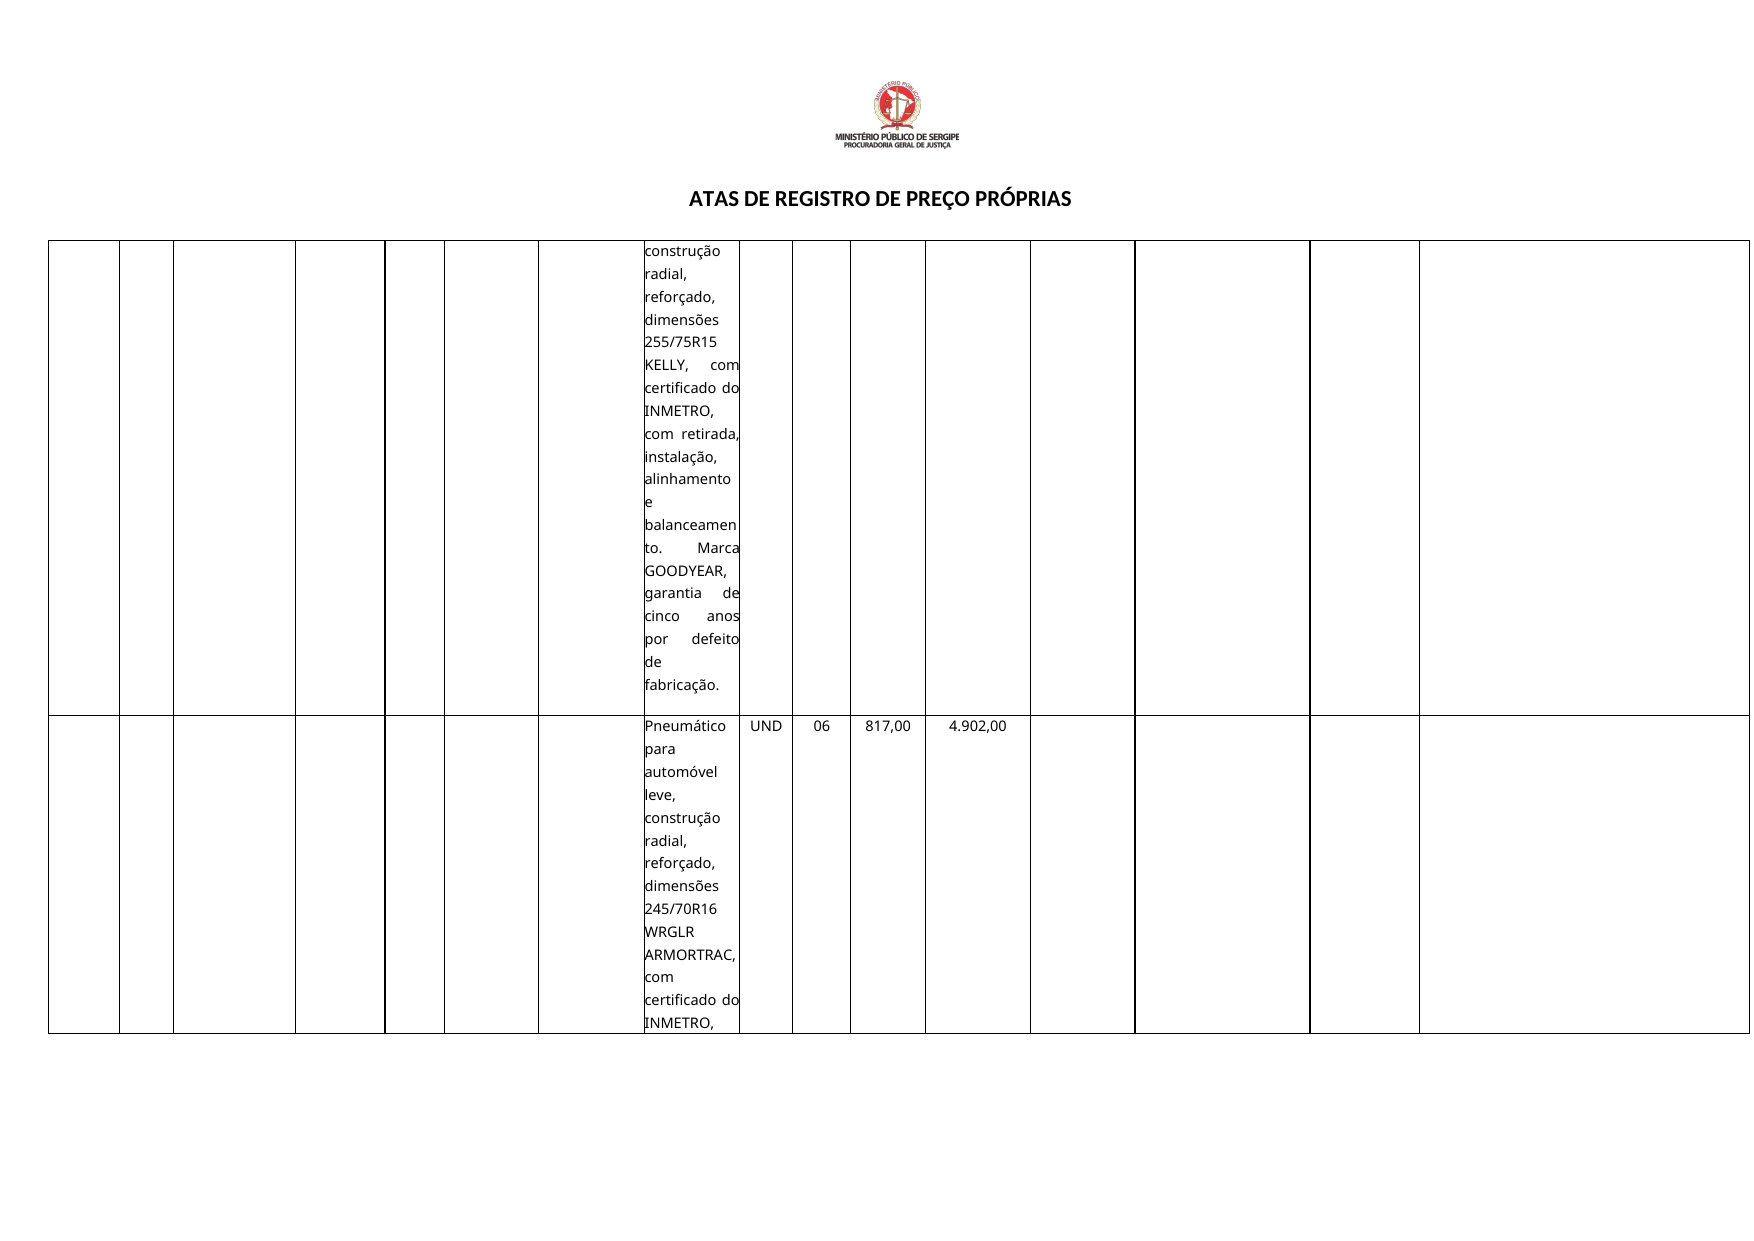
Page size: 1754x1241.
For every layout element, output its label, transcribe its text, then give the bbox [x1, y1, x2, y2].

table_cell [851, 241, 925, 715]
table_cell 06 [793, 716, 850, 1033]
table_cell [926, 241, 1030, 715]
table_cell [120, 241, 173, 715]
table_cell [296, 241, 384, 715]
table_cell 4.902,00 [926, 716, 1030, 1033]
table_cell [1136, 241, 1309, 715]
table_cell [174, 716, 295, 1033]
table_cell [49, 241, 119, 715]
table_cell [1031, 716, 1134, 1033]
table_cell [1311, 716, 1419, 1033]
picture [835, 81, 959, 149]
table_cell [386, 241, 444, 715]
table_cell [1031, 241, 1134, 715]
table_cell [539, 716, 644, 1033]
table_cell [49, 716, 119, 1033]
table_cell [174, 241, 295, 715]
table_cell [386, 716, 444, 1033]
table_cell [120, 716, 173, 1033]
table_cell [1420, 716, 1749, 1033]
table_cell [445, 241, 538, 715]
table_cell UND [740, 716, 792, 1033]
table_cell 817,00 [851, 716, 925, 1033]
table_cell [445, 716, 538, 1033]
table_cell construção radial, reforçado, dimensões 255/75R15 KELLY, com certificado do INMETRO, com retirada, instalação, alinhamento e balanceamento. Marca GOODYEAR, garantia de cinco anos por defeito de fabricação. [645, 241, 739, 715]
table_cell [539, 241, 644, 715]
table_cell [1311, 241, 1419, 715]
table_cell [793, 241, 850, 715]
table_cell [1420, 241, 1749, 715]
table_cell [1136, 716, 1309, 1033]
table_cell [296, 716, 384, 1033]
table_cell Pneumático para automóvel leve, construção radial, reforçado, dimensões 245/70R16 WRGLR ARMORTRAC, com certificado do INMETRO, [645, 716, 739, 1033]
table_cell [740, 241, 792, 715]
